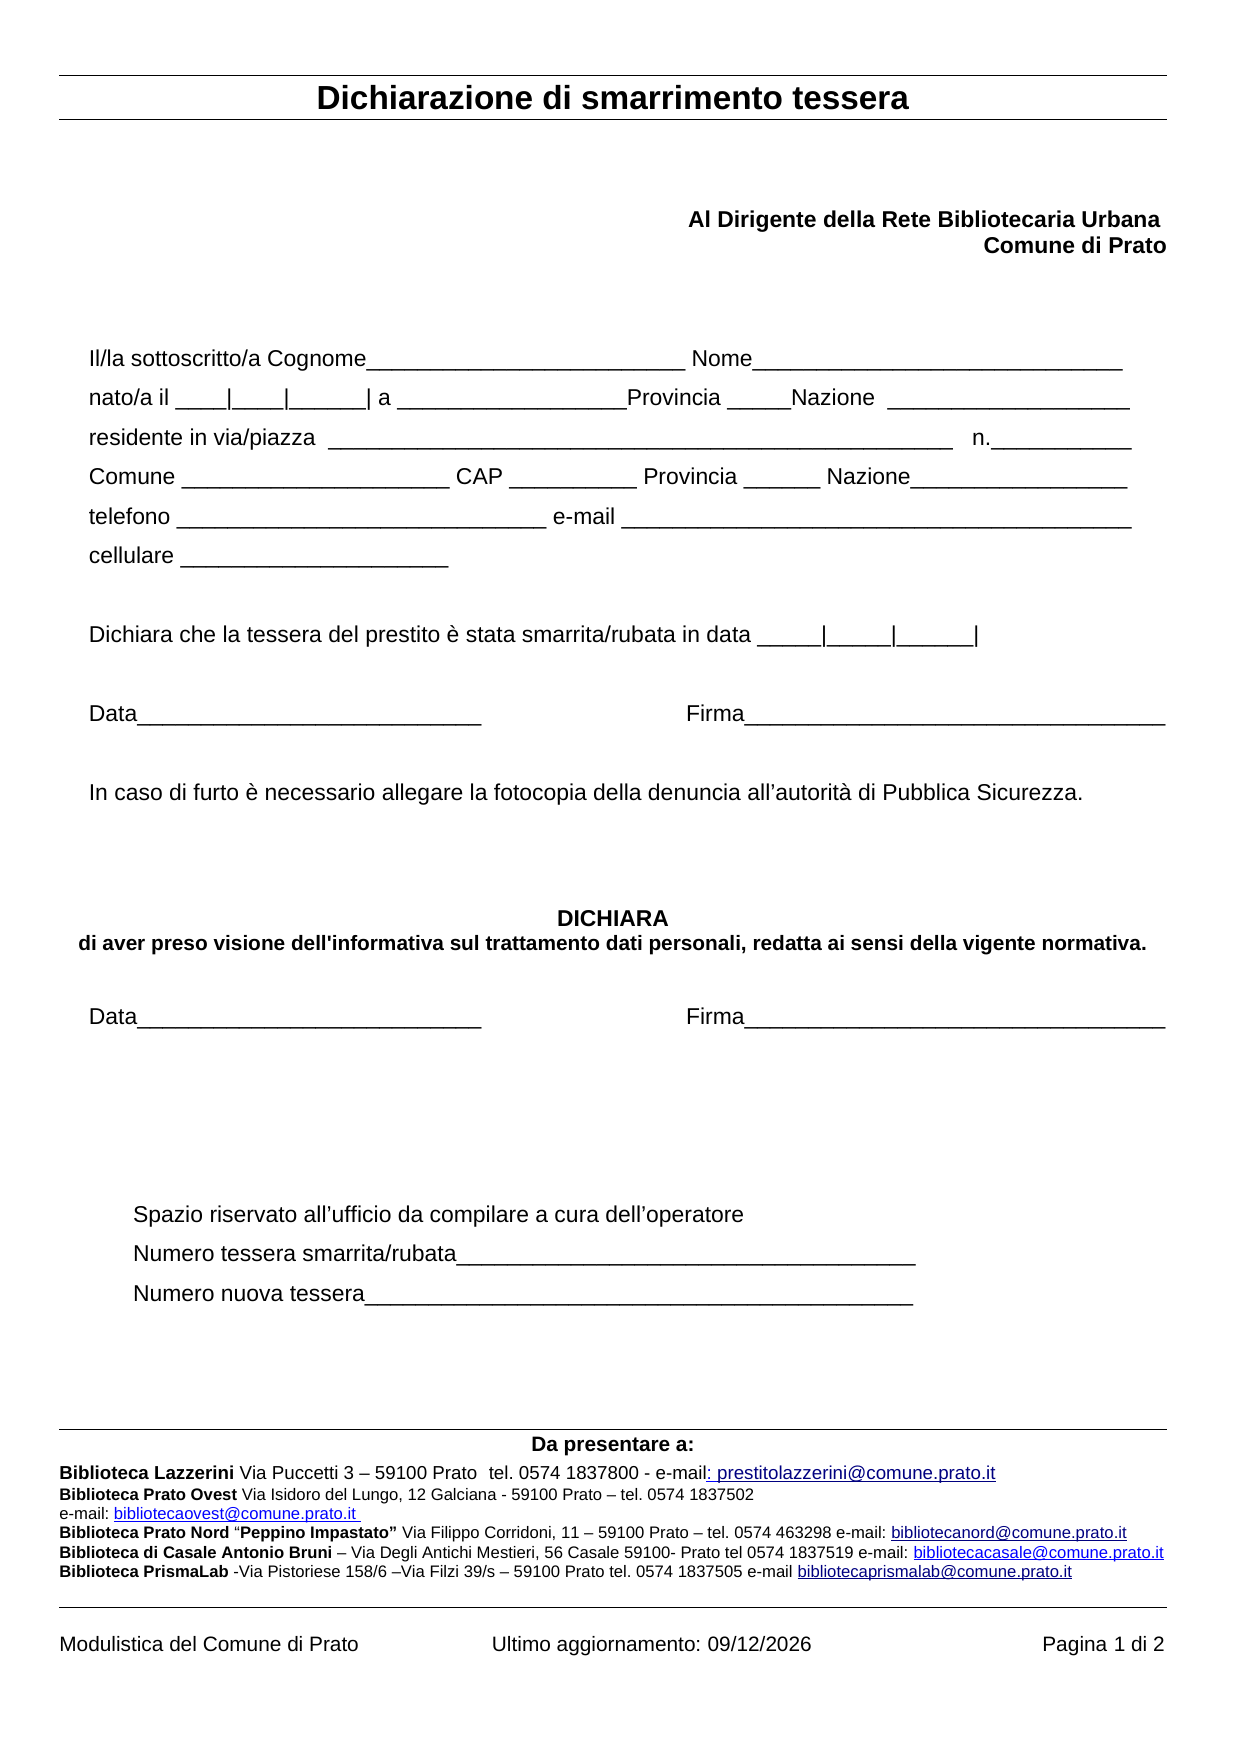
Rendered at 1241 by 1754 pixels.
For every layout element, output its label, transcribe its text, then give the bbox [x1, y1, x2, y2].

text Al Dirigente della Rete Bibliotecaria Urbana [621, 206, 1167, 232]
text Comune di Prato [621, 232, 1167, 259]
text Biblioteca Prato Nord “Peppino Impastato” Via Filippo Corridoni, 11 – 59100 Prato – tel. 0574 463298 e-mail: bibliotecanord@comune.prato.it [59, 1523, 1167, 1542]
text In caso di furto è necessario allegare la fotocopia della denuncia all’autorità di Pubblica Sicurezza. [89, 779, 1167, 806]
text di aver preso visione dell'informativa sul trattamento dati personali, redatta ai sensi della vigente normativa. [59, 931, 1167, 955]
text Data___________________________ Firma_________________________________ [89, 1003, 1167, 1029]
text nato/a il ____|____|______| a __________________Provincia _____Nazione ___________________ [89, 384, 1167, 411]
text DICHIARA [59, 905, 1167, 931]
text Biblioteca PrismaLab -Via Pistoriese 158/6 –Via Filzi 39/s – 59100 Prato tel. 0574 1837505 e-mail bibliotecaprismalab@comune.prato.it [59, 1562, 1167, 1581]
text Data___________________________ Firma_________________________________ [89, 700, 1167, 727]
text Biblioteca Prato Ovest Via Isidoro del Lungo, 12 Galciana - 59100 Prato – tel. 0574 1837502 [59, 1485, 1167, 1504]
text Numero tessera smarrita/rubata____________________________________ [133, 1240, 1167, 1266]
text Dichiara che la tessera del prestito è stata smarrita/rubata in data _____|_____|______| [89, 621, 1167, 648]
text Numero nuova tessera___________________________________________ [59, 1279, 1167, 1306]
text Il/la sottoscritto/a Cognome_________________________ Nome_____________________________ [89, 345, 1167, 371]
text telefono _____________________________ e-mail ________________________________________ [89, 503, 1167, 529]
text Biblioteca Lazzerini Via Puccetti 3 – 59100 Prato tel. 0574 1837800 - e-mail: prestitolazzerini@comune.prato.it [59, 1456, 1167, 1485]
text Spazio riservato all’ufficio da compilare a cura dell’operatore [59, 1201, 1167, 1227]
text e-mail: bibliotecaovest@comune.prato.it [59, 1504, 1167, 1523]
text Da presentare a: [59, 1430, 1167, 1456]
text Dichiarazione di smarrimento tessera [59, 76, 1167, 119]
text Biblioteca di Casale Antonio Bruni – Via Degli Antichi Mestieri, 56 Casale 59100- Prato tel 0574 1837519 e-mail: bibliotecacasale@comune.prato.it [59, 1542, 1167, 1562]
text residente in via/piazza _________________________________________________ n.___________ [89, 424, 1167, 450]
text cellulare _____________________ [89, 542, 1167, 569]
text Comune _____________________ CAP __________ Provincia ______ Nazione_________________ [89, 463, 1167, 490]
